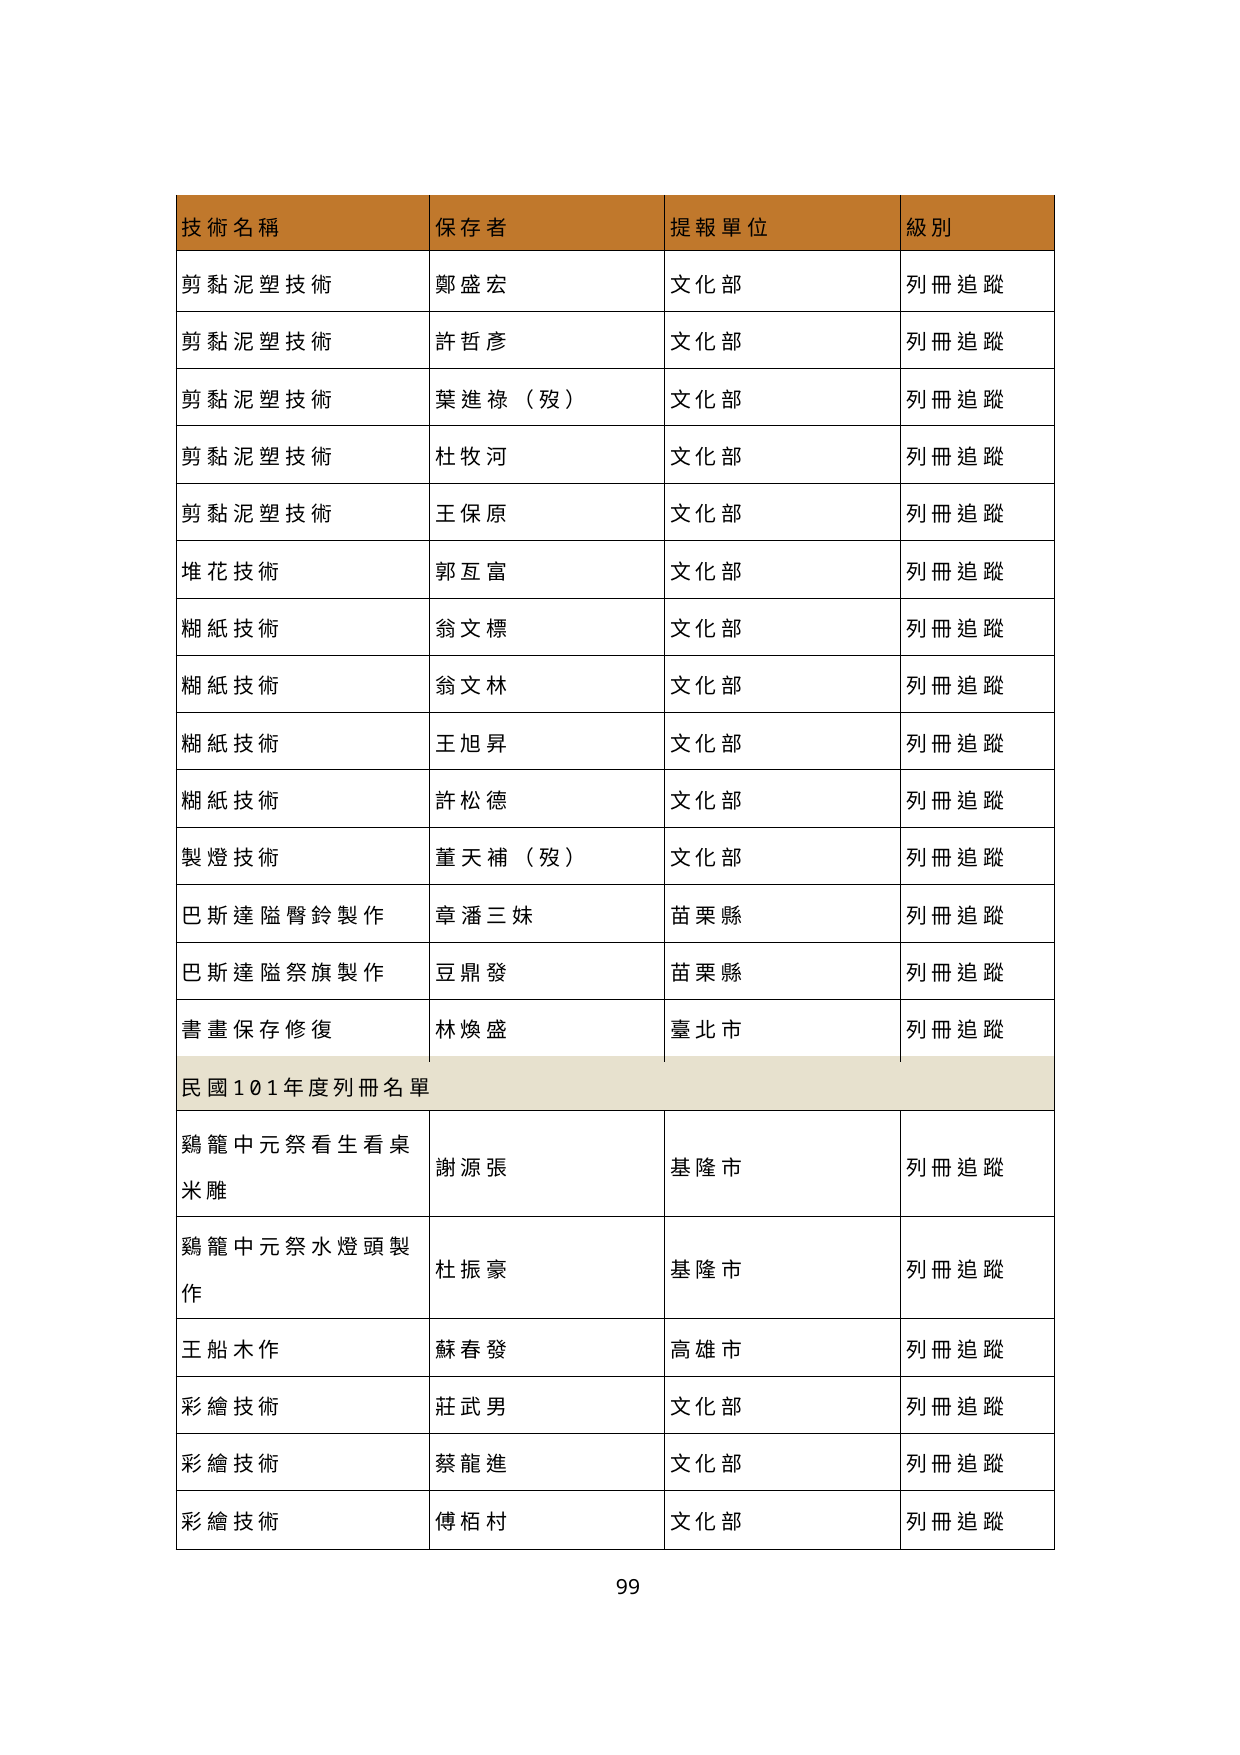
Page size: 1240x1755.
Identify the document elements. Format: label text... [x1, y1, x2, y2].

table_cell 高雄市 [665, 1319, 900, 1376]
table_cell 文化部 [665, 770, 900, 827]
table_cell 列冊追蹤 [901, 251, 1054, 311]
table_cell 翁文林 [430, 656, 664, 712]
table_cell 謝源張 [430, 1111, 664, 1216]
table_cell 彩繪技術 [177, 1434, 429, 1490]
table_cell 杜牧河 [430, 426, 664, 483]
table_cell 列冊追蹤 [901, 541, 1054, 597]
table_cell 基隆市 [665, 1111, 900, 1216]
table_cell 許哲彥 [430, 312, 664, 368]
table_cell 翁文標 [430, 599, 664, 655]
table_cell 糊紙技術 [177, 656, 429, 712]
table_cell 剪黏泥塑技術 [177, 426, 429, 483]
table_cell 糊紙技術 [177, 713, 429, 769]
table_cell 列冊追蹤 [901, 599, 1054, 655]
table_cell 董天補（歿） [430, 828, 664, 884]
table_cell 列冊追蹤 [901, 656, 1054, 712]
table_cell 郭亙富 [430, 541, 664, 597]
table_cell 許松德 [430, 770, 664, 827]
table_cell 製燈技術 [177, 828, 429, 884]
table_header 技術名稱 [177, 201, 429, 250]
table_cell 文化部 [665, 1434, 900, 1490]
table_cell 巴斯達隘祭旗製作 [177, 943, 429, 999]
table_cell 文化部 [665, 599, 900, 655]
table_cell 列冊追蹤 [901, 1111, 1054, 1216]
table_cell 列冊追蹤 [901, 1491, 1054, 1549]
table_cell 鄭盛宏 [430, 251, 664, 311]
table_cell 蔡龍進 [430, 1434, 664, 1490]
table_cell 剪黏泥塑技術 [177, 312, 429, 368]
table_cell 糊紙技術 [177, 599, 429, 655]
table_cell 書畫保存修復 [177, 1000, 429, 1056]
table_cell 文化部 [665, 656, 900, 712]
table_cell 民國101年度列冊名單 [177, 1062, 1054, 1110]
table_cell 列冊追蹤 [901, 1434, 1054, 1490]
text 99 [615, 1572, 1240, 1601]
table_cell 林煥盛 [430, 1000, 664, 1056]
table_cell 文化部 [665, 369, 900, 425]
table_cell 列冊追蹤 [901, 484, 1054, 540]
table_cell 列冊追蹤 [901, 943, 1054, 999]
table_cell 列冊追蹤 [901, 885, 1054, 941]
table_cell 列冊追蹤 [901, 713, 1054, 769]
table_cell 文化部 [665, 1491, 900, 1549]
table_cell 苗栗縣 [665, 885, 900, 941]
table_cell 堆花技術 [177, 541, 429, 597]
table_cell 彩繪技術 [177, 1491, 429, 1549]
table_cell 文化部 [665, 484, 900, 540]
table_cell 巴斯達隘臀鈴製作 [177, 885, 429, 941]
table_cell 列冊追蹤 [901, 1217, 1054, 1318]
table_cell 糊紙技術 [177, 770, 429, 827]
table_cell 剪黏泥塑技術 [177, 251, 429, 311]
table_cell 剪黏泥塑技術 [177, 369, 429, 425]
table_cell 葉進祿（歿） [430, 369, 664, 425]
table_cell 鷄籠中元祭看生看桌 米雕 [177, 1111, 429, 1216]
table_cell 鷄籠中元祭水燈頭製 作 [177, 1217, 429, 1318]
table_cell 文化部 [665, 713, 900, 769]
table_cell 文化部 [665, 828, 900, 884]
table_cell 彩繪技術 [177, 1377, 429, 1433]
table_cell 苗栗縣 [665, 943, 900, 999]
table_header 級別 [901, 201, 1054, 250]
table_cell 列冊追蹤 [901, 828, 1054, 884]
table_cell 臺北市 [665, 1000, 900, 1056]
table_cell 列冊追蹤 [901, 369, 1054, 425]
table_cell 列冊追蹤 [901, 312, 1054, 368]
table_cell 文化部 [665, 426, 900, 483]
table_cell 文化部 [665, 312, 900, 368]
table_header 保存者 [430, 201, 664, 250]
table_cell 王保原 [430, 484, 664, 540]
table_cell 列冊追蹤 [901, 1377, 1054, 1433]
table_cell 章潘三妹 [430, 885, 664, 941]
table_cell 蘇春發 [430, 1319, 664, 1376]
table_cell 杜振豪 [430, 1217, 664, 1318]
table_cell 文化部 [665, 541, 900, 597]
table_cell 剪黏泥塑技術 [177, 484, 429, 540]
table_cell 豆鼎發 [430, 943, 664, 999]
table_cell 列冊追蹤 [901, 1000, 1054, 1056]
table_cell 文化部 [665, 1377, 900, 1433]
table_cell 傅栢村 [430, 1491, 664, 1549]
table_cell 列冊追蹤 [901, 1319, 1054, 1376]
table_cell 文化部 [665, 251, 900, 311]
table_cell 王船木作 [177, 1319, 429, 1376]
table_cell 列冊追蹤 [901, 770, 1054, 827]
table_cell 王旭昇 [430, 713, 664, 769]
table_cell 莊武男 [430, 1377, 664, 1433]
table_cell 基隆市 [665, 1217, 900, 1318]
table_cell 列冊追蹤 [901, 426, 1054, 483]
table_header 提報單位 [665, 201, 900, 250]
